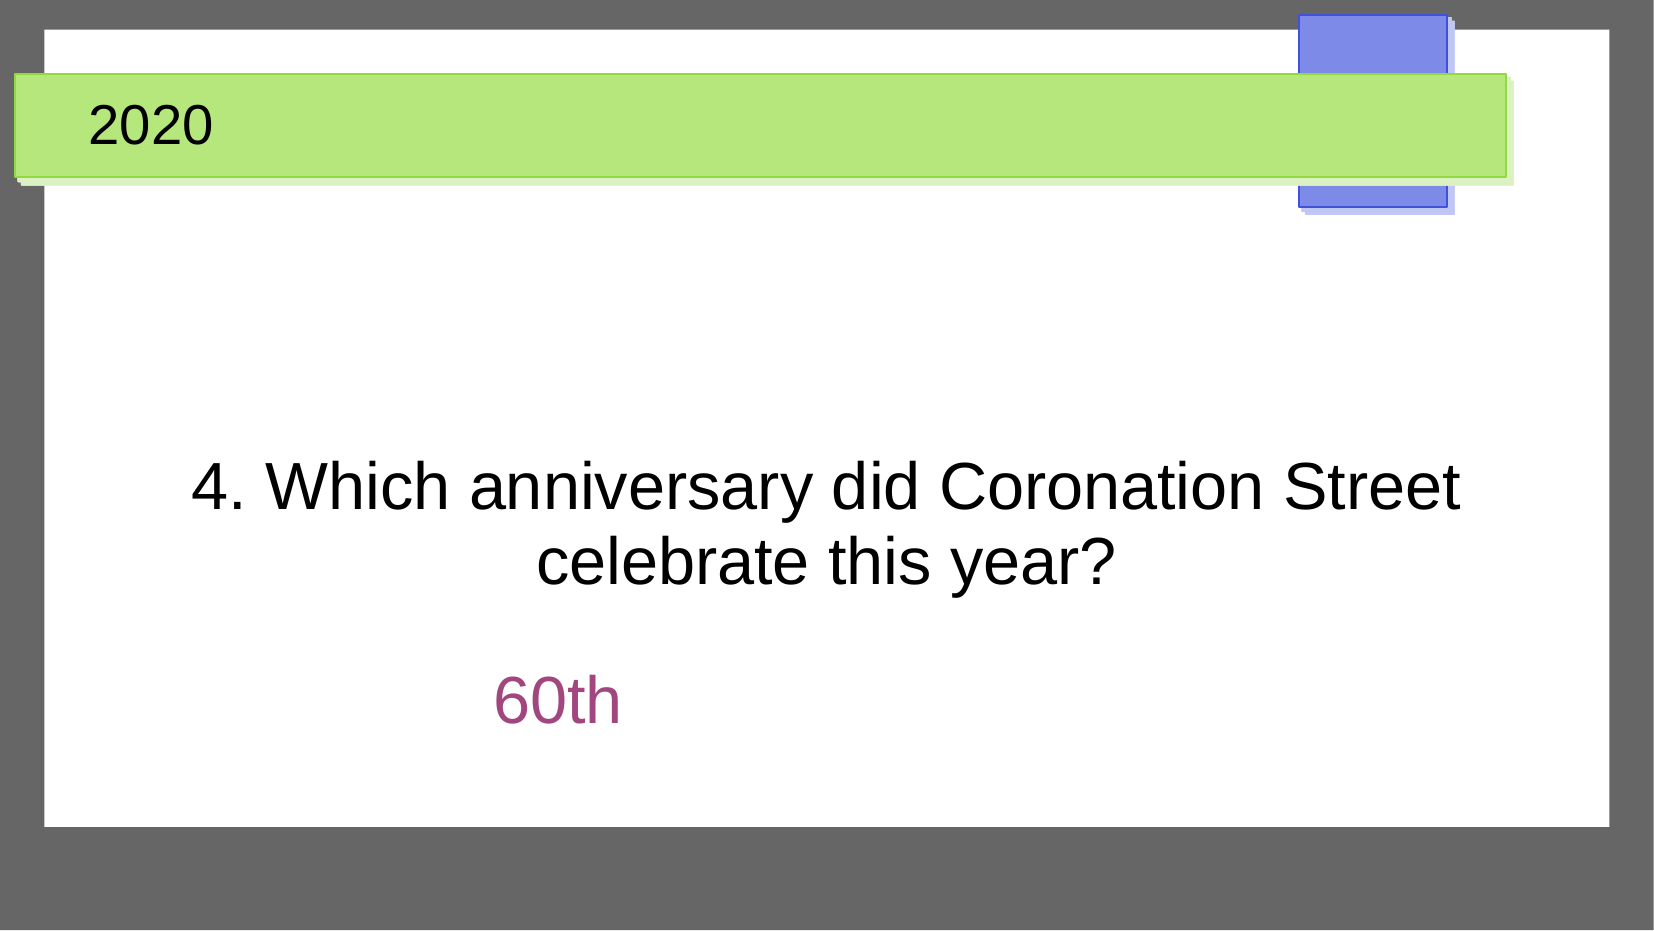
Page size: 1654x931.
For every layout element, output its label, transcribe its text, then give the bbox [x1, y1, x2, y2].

text_box 60th [478, 655, 638, 746]
title 2020 [88, 73, 1506, 178]
text_box 4. Which anniversary did Coronation Street celebrate this year? [88, 236, 1565, 813]
